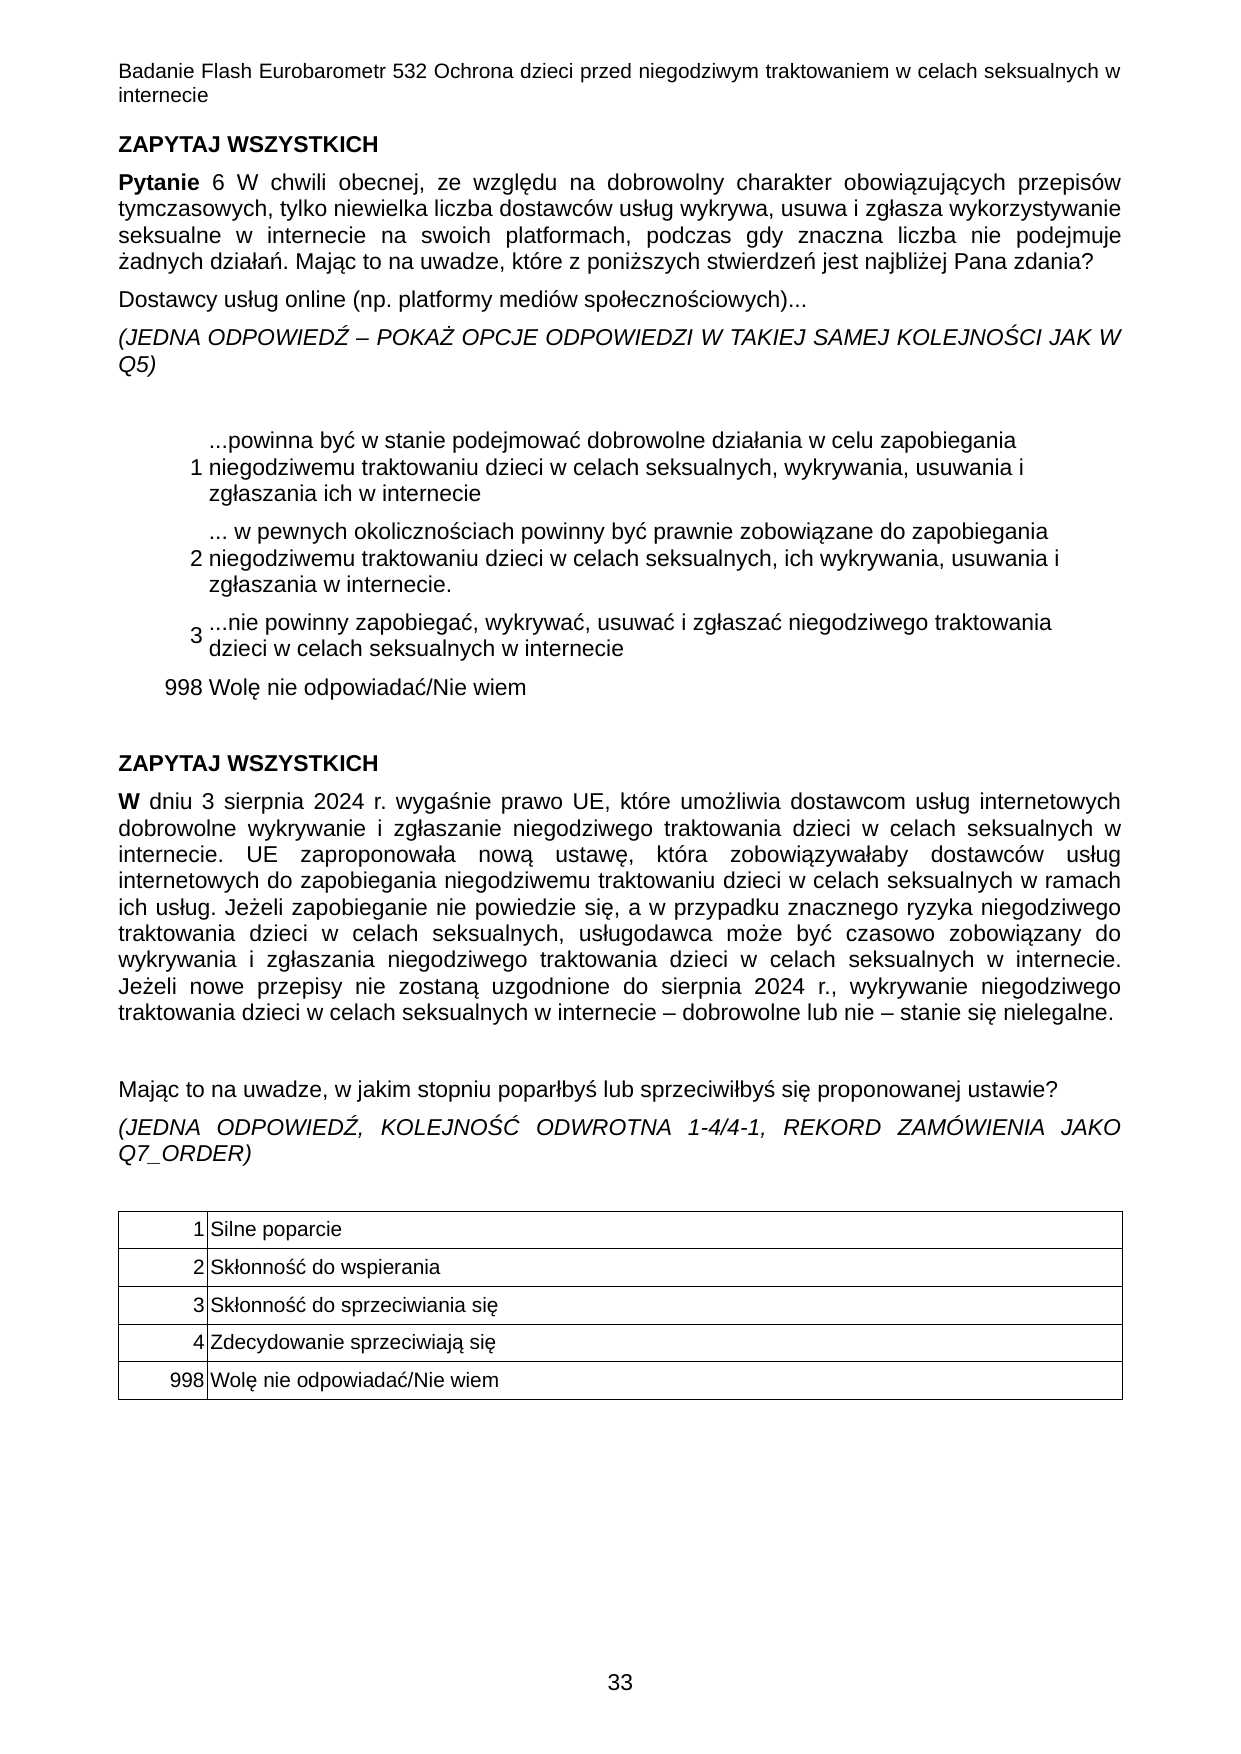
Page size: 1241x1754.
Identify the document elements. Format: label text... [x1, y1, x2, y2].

table_cell 3 [119, 1287, 207, 1323]
table_cell ...nie powinny zapobiegać, wykrywać, usuwać i zgłaszać niegodziwego traktowania dzieci w celach seksualnych w internecie [206, 603, 1117, 668]
table_header Silne poparcie [208, 1212, 1122, 1248]
table_cell 998 [115, 668, 206, 706]
text W dniu 3 sierpnia 2024 r. wygaśnie prawo UE, które umożliwia dostawcom usług internetowych dobrowolne wykrywanie i zgłaszanie niegodziwego traktowania dzieci w celach seksualnych w internecie. UE zaproponowała nową ustawę, która zobowiązywałaby dostawców usług internetowych do zapobiegania niegodziwemu traktowaniu dzieci w celach seksualnych w ramach ich usług. Jeżeli zapobieganie nie powiedzie się, a w przypadku znacznego ryzyka niegodziwego traktowania dzieci w celach seksualnych, usługodawca może być czasowo zobowiązany do wykrywania i zgłaszania niegodziwego traktowania dzieci w celach seksualnych w internecie. Jeżeli nowe przepisy nie zostaną uzgodnione do sierpnia 2024 r., wykrywanie niegodziwego traktowania dzieci w celach seksualnych w internecie – dobrowolne lub nie – stanie się nielegalne. [118, 788, 1122, 1026]
table_cell Skłonność do wspierania [208, 1249, 1122, 1286]
text (JEDNA ODPOWIEDŹ, KOLEJNOŚĆ ODWROTNA 1-4/4-1, REKORD ZAMÓWIENIA JAKO Q7_ORDER) [118, 1114, 1122, 1167]
table_cell Skłonność do sprzeciwiania się [208, 1287, 1122, 1323]
table_header ...powinna być w stanie podejmować dobrowolne działania w celu zapobiegania niegodziwemu traktowaniu dzieci w celach seksualnych, wykrywania, usuwania i zgłaszania ich w internecie [206, 421, 1117, 512]
table_cell 4 [119, 1325, 207, 1361]
text Dostawcy usług online (np. platformy mediów społecznościowych)... [118, 286, 1122, 312]
table_header 1 [115, 421, 206, 512]
table_cell Wolę nie odpowiadać/Nie wiem [206, 668, 1117, 706]
table_cell Zdecydowanie sprzeciwiają się [208, 1325, 1122, 1361]
table_cell Wolę nie odpowiadać/Nie wiem [208, 1362, 1122, 1399]
table_cell 2 [115, 512, 206, 603]
text (JEDNA ODPOWIEDŹ – POKAŻ OPCJE ODPOWIEDZI W TAKIEJ SAMEJ KOLEJNOŚCI JAK W Q5) [118, 324, 1122, 377]
text ZAPYTAJ WSZYSTKICH [118, 750, 1122, 776]
table_header 1 [119, 1212, 207, 1248]
table_cell 2 [119, 1249, 207, 1286]
table_cell 3 [115, 603, 206, 668]
table_cell ... w pewnych okolicznościach powinny być prawnie zobowiązane do zapobiegania niegodziwemu traktowaniu dzieci w celach seksualnych, ich wykrywania, usuwania i zgłaszania w internecie. [206, 512, 1117, 603]
table_cell 998 [119, 1362, 207, 1399]
text Mając to na uwadze, w jakim stopniu poparłbyś lub sprzeciwiłbyś się proponowanej ustawie? [118, 1076, 1122, 1102]
text Pytanie 6 W chwili obecnej, ze względu na dobrowolny charakter obowiązujących przepisów tymczasowych, tylko niewielka liczba dostawców usług wykrywa, usuwa i zgłasza wykorzystywanie seksualne w internecie na swoich platformach, podczas gdy znaczna liczba nie podejmuje żadnych działań. Mając to na uwadze, które z poniższych stwierdzeń jest najbliżej Pana zdania? [118, 169, 1122, 274]
text ZAPYTAJ WSZYSTKICH [118, 131, 1122, 157]
